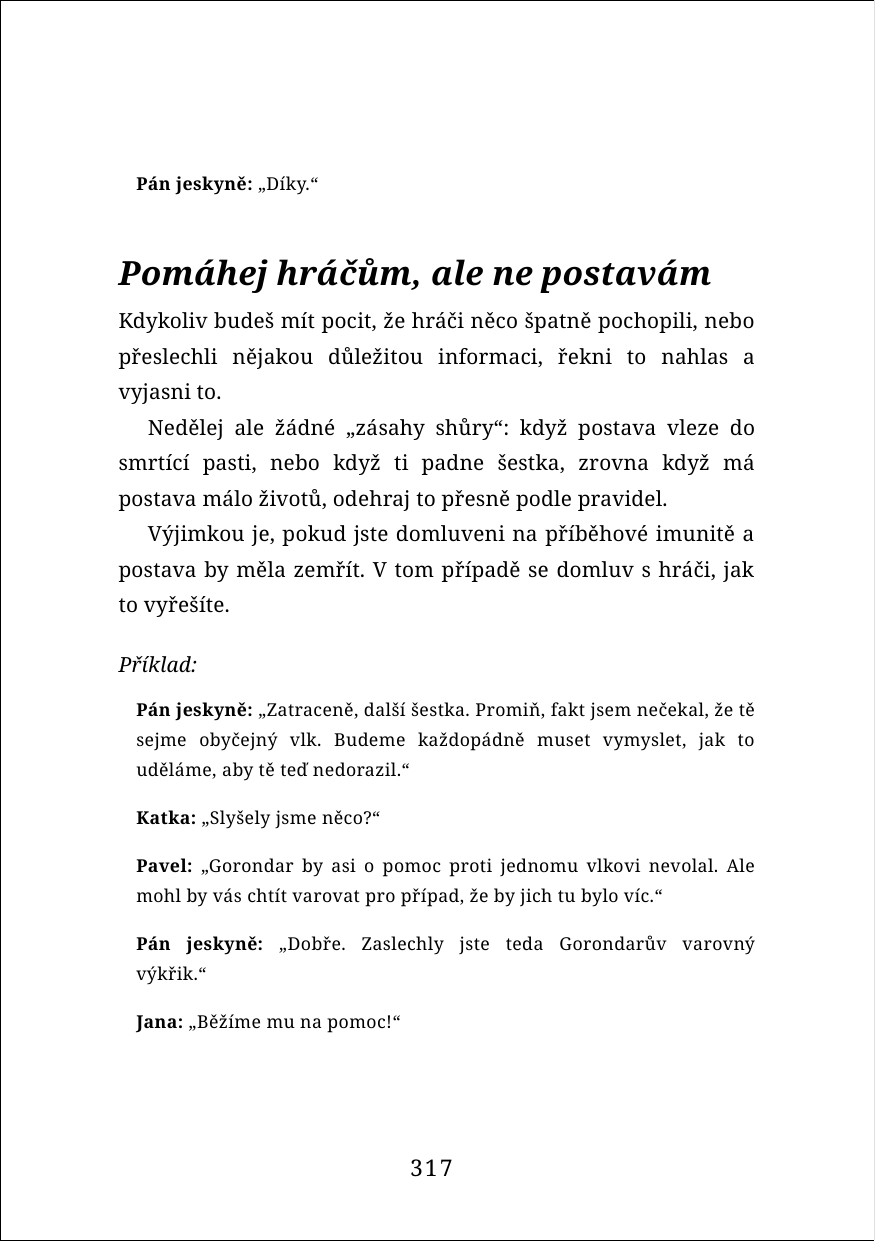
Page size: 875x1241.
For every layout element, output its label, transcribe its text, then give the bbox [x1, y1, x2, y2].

subtitle Pomáhej hráčům, ale ne postavám [118, 249, 756, 295]
text Pavel: „Gorondar by asi o pomoc proti jednomu vlkovi nevolal. Ale mohl by vás chtít varovat pro případ, že by jich tu bylo víc.“ [136, 853, 756, 908]
text Jana: „Běžíme mu na pomoc!“ [136, 1009, 756, 1034]
text Pán jeskyně: „Dobře. Zaslechly jste teda Gorondarův varovný výkřik.“ [136, 931, 756, 986]
text Katka: „Slyšely jsme něco?“ [136, 805, 756, 829]
text Příklad: [118, 650, 756, 678]
text Pán jeskyně: „Zatraceně, další šestka. Promiň, fakt jsem nečekal, že tě sejme obyčejný vlk. Budeme každopádně muset vymyslet, jak to uděláme, aby tě teď nedorazil.“ [136, 697, 756, 782]
text Kdykoliv budeš mít pocit, že hráči něco špatně pochopili, nebo přeslechli nějakou důležitou informaci, řekni to nahlas a vyjasni to. Nedělej ale žádné „zásahy shůry“: když postava vleze do smrtící pasti, nebo když ti padne šestka, zrovna když má postava málo životů, odehraj to přesně podle pravidel. Výjimkou je, pokud jste domluveni na příběhové imunitě a postava by měla zemřít. V tom případě se domluv s hráči, jak to vyřešíte. [118, 306, 756, 619]
text Pán jeskyně: „Díky.“ [136, 172, 756, 196]
